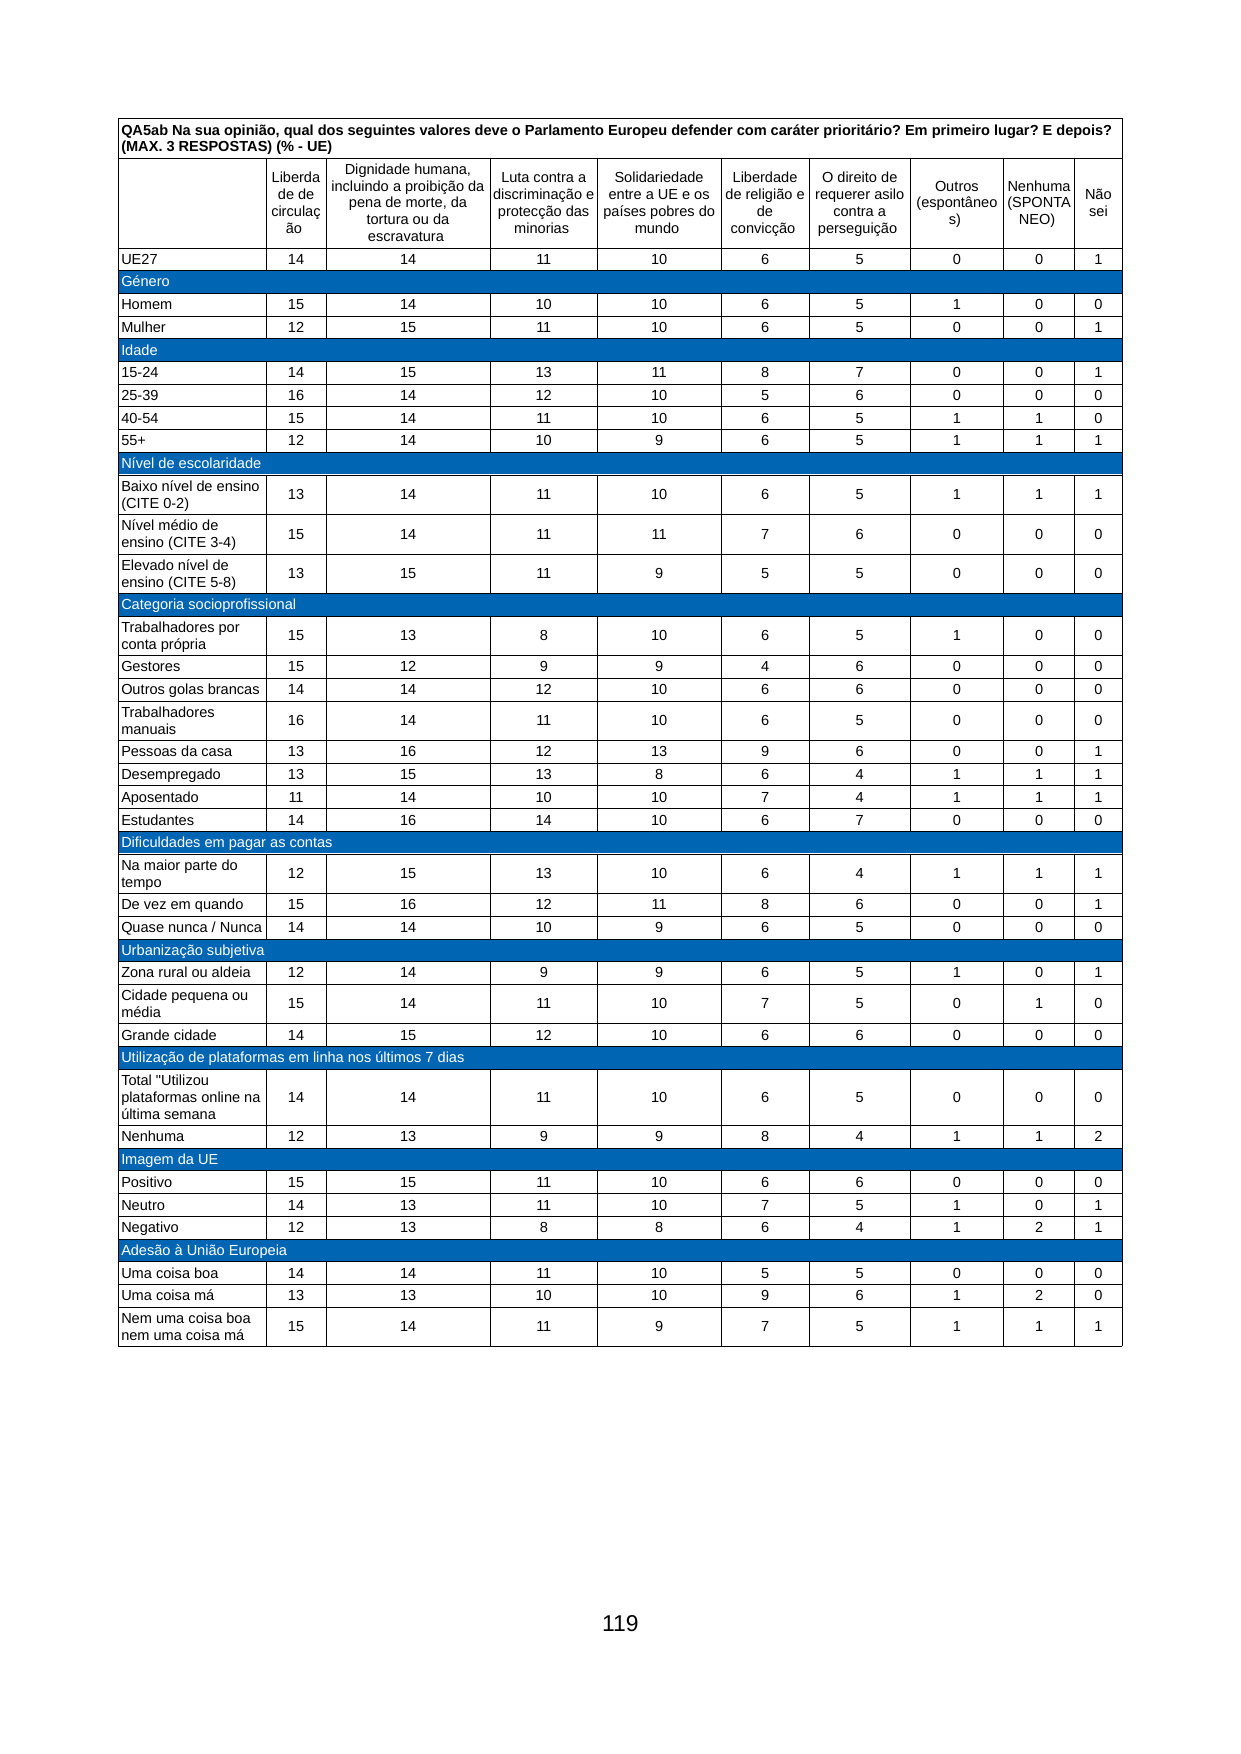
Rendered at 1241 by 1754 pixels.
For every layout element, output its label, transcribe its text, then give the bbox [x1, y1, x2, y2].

table_cell 15 [327, 764, 490, 785]
table_cell 11 [491, 1194, 597, 1216]
table_cell 15 [327, 317, 490, 338]
table_cell 12 [491, 894, 597, 916]
table_cell 13 [327, 1217, 490, 1238]
table_cell 10 [598, 679, 721, 701]
table_cell 14 [327, 249, 490, 270]
table_cell Uma coisa má [119, 1285, 266, 1307]
table_cell 15 [267, 656, 326, 678]
table_cell 10 [491, 786, 597, 808]
table_cell Neutro [119, 1194, 266, 1216]
table_cell 0 [1075, 702, 1122, 740]
table_cell 10 [598, 855, 721, 893]
table_cell 11 [491, 1070, 597, 1125]
table_cell 10 [491, 430, 597, 452]
table_cell Outros golas brancas [119, 679, 266, 701]
table_cell 1 [1004, 1126, 1074, 1148]
table_cell 10 [598, 476, 721, 514]
table_cell 11 [491, 1262, 597, 1284]
table_cell Idade [119, 339, 1122, 361]
table_cell 0 [1075, 985, 1122, 1023]
table_cell 7 [722, 1308, 809, 1346]
table_cell 0 [1075, 294, 1122, 316]
table_cell 11 [491, 249, 597, 270]
table_cell 1 [1075, 1217, 1122, 1238]
table_cell 8 [722, 362, 809, 384]
table_cell 5 [722, 555, 809, 593]
table_cell 8 [722, 1126, 809, 1148]
table_cell 15 [267, 294, 326, 316]
table_cell 0 [1075, 679, 1122, 701]
table_cell Adesão à União Europeia [119, 1240, 1122, 1261]
table_cell 6 [722, 1024, 809, 1046]
table_cell 0 [1004, 1194, 1074, 1216]
table_cell 9 [598, 962, 721, 984]
table_cell 12 [491, 1024, 597, 1046]
table_cell 5 [810, 617, 910, 655]
table_cell 0 [1075, 809, 1122, 831]
table_cell 10 [598, 294, 721, 316]
table_cell 8 [598, 764, 721, 785]
table_cell 5 [810, 1262, 910, 1284]
table_cell [119, 159, 266, 247]
table_cell 1 [911, 855, 1003, 893]
table_cell 9 [491, 962, 597, 984]
table_cell 6 [722, 1070, 809, 1125]
table_cell 15 [267, 894, 326, 916]
table_cell 14 [267, 679, 326, 701]
table_cell 0 [911, 249, 1003, 270]
table_cell 4 [810, 1217, 910, 1238]
table_cell 6 [722, 962, 809, 984]
table_cell 1 [1075, 476, 1122, 514]
table_cell 2 [1075, 1126, 1122, 1148]
table_cell 5 [810, 407, 910, 429]
table_cell 5 [810, 985, 910, 1023]
table_cell 1 [1075, 362, 1122, 384]
table_cell Imagem da UE [119, 1149, 1122, 1170]
table_cell 7 [722, 1194, 809, 1216]
table_cell 16 [267, 385, 326, 406]
table_cell 6 [810, 894, 910, 916]
table_cell 14 [267, 249, 326, 270]
table_cell 0 [1075, 656, 1122, 678]
table_cell 6 [722, 855, 809, 893]
table_cell 15 [267, 617, 326, 655]
table_cell 0 [911, 679, 1003, 701]
table_cell 0 [911, 656, 1003, 678]
table_cell 1 [911, 617, 1003, 655]
table_cell 13 [598, 741, 721, 763]
table_cell 1 [1075, 786, 1122, 808]
table_cell 10 [491, 1285, 597, 1307]
table_cell 9 [722, 741, 809, 763]
table_cell 1 [1075, 249, 1122, 270]
table_cell 6 [722, 317, 809, 338]
table_cell 10 [491, 294, 597, 316]
table_cell 0 [911, 1070, 1003, 1125]
table_cell 4 [810, 786, 910, 808]
table_cell 1 [1004, 786, 1074, 808]
table_cell 10 [598, 1285, 721, 1307]
table_cell 1 [911, 476, 1003, 514]
table_cell 4 [810, 764, 910, 785]
table_cell 14 [327, 1308, 490, 1346]
table_cell 13 [267, 555, 326, 593]
table_cell 14 [327, 430, 490, 452]
table_cell Urbanização subjetiva [119, 940, 1122, 961]
table_cell Nenhuma (SPONTANEO) [1004, 159, 1074, 247]
table_cell 6 [810, 1285, 910, 1307]
table_cell 5 [722, 385, 809, 406]
table_cell 14 [327, 515, 490, 553]
table_cell 1 [911, 786, 1003, 808]
table_cell 4 [810, 855, 910, 893]
table_cell 25-39 [119, 385, 266, 406]
table_cell 12 [491, 741, 597, 763]
table_cell 1 [1075, 741, 1122, 763]
table_cell 0 [911, 385, 1003, 406]
table_cell 0 [1075, 515, 1122, 553]
table_cell 11 [267, 786, 326, 808]
table_cell Nem uma coisa boa nem uma coisa má [119, 1308, 266, 1346]
table_cell 6 [722, 702, 809, 740]
table_cell 1 [911, 294, 1003, 316]
table_cell 0 [1004, 555, 1074, 593]
table_cell 4 [810, 1126, 910, 1148]
table_cell 14 [327, 476, 490, 514]
table_cell 10 [491, 917, 597, 938]
table_cell 1 [1004, 1308, 1074, 1346]
table_cell 15 [327, 855, 490, 893]
table_cell 1 [1004, 430, 1074, 452]
table_cell Mulher [119, 317, 266, 338]
table_cell 10 [598, 985, 721, 1023]
table_cell 9 [491, 1126, 597, 1148]
table_cell 0 [1075, 917, 1122, 938]
table_cell 5 [810, 317, 910, 338]
table_cell 6 [810, 679, 910, 701]
table_cell Utilização de plataformas em linha nos últimos 7 dias [119, 1047, 1122, 1069]
table_cell Dignidade humana, incluindo a proibição da pena de morte, da tortura ou da escravatura [327, 159, 490, 247]
table_cell Liberdade de religião e de convicção [722, 159, 809, 247]
table_cell 0 [1075, 1024, 1122, 1046]
table_cell 4 [722, 656, 809, 678]
table_cell Aposentado [119, 786, 266, 808]
table_cell Elevado nível de ensino (CITE 5-8) [119, 555, 266, 593]
table_cell 1 [911, 1194, 1003, 1216]
table_cell 13 [327, 1194, 490, 1216]
table_cell 16 [327, 894, 490, 916]
table_cell 14 [267, 1024, 326, 1046]
table_cell 1 [1004, 407, 1074, 429]
table_cell 15 [327, 555, 490, 593]
table_cell 12 [267, 317, 326, 338]
table_cell Positivo [119, 1171, 266, 1193]
table_cell Trabalhadores manuais [119, 702, 266, 740]
table_cell 14 [327, 786, 490, 808]
table_cell 11 [491, 515, 597, 553]
table_cell 14 [267, 1262, 326, 1284]
table_cell 0 [1004, 702, 1074, 740]
table_cell 8 [598, 1217, 721, 1238]
table_cell 1 [911, 430, 1003, 452]
table_cell 12 [267, 1126, 326, 1148]
table_cell 1 [1004, 985, 1074, 1023]
table_cell Total "Utilizou plataformas online na última semana [119, 1070, 266, 1125]
table_cell 1 [911, 1126, 1003, 1148]
table_cell 14 [267, 362, 326, 384]
table_cell Nível médio de ensino (CITE 3-4) [119, 515, 266, 553]
table_cell 7 [722, 786, 809, 808]
table_cell 6 [810, 1024, 910, 1046]
table_cell 8 [491, 1217, 597, 1238]
table_cell 0 [911, 515, 1003, 553]
table_cell 7 [722, 985, 809, 1023]
table_cell 9 [598, 656, 721, 678]
table_cell 0 [911, 702, 1003, 740]
table_cell 5 [810, 294, 910, 316]
table_cell 12 [267, 1217, 326, 1238]
table_cell 0 [1075, 1171, 1122, 1193]
table_cell 14 [327, 385, 490, 406]
table_cell 0 [1004, 515, 1074, 553]
table_cell 0 [1004, 894, 1074, 916]
table_cell 13 [491, 362, 597, 384]
table_cell 11 [598, 362, 721, 384]
table_cell 10 [598, 249, 721, 270]
table_cell 13 [491, 855, 597, 893]
table_cell 0 [1004, 1070, 1074, 1125]
table_cell 14 [327, 407, 490, 429]
table_cell 16 [327, 809, 490, 831]
table_cell Trabalhadores por conta própria [119, 617, 266, 655]
table_cell 0 [911, 1262, 1003, 1284]
table_cell 12 [267, 962, 326, 984]
table_cell 13 [267, 764, 326, 785]
table_cell 1 [1075, 317, 1122, 338]
table_cell 13 [327, 1126, 490, 1148]
table_cell 7 [810, 809, 910, 831]
table_cell 6 [810, 385, 910, 406]
table_cell UE27 [119, 249, 266, 270]
table_cell 6 [810, 741, 910, 763]
table_cell 13 [327, 1285, 490, 1307]
table_cell 6 [722, 1217, 809, 1238]
table_cell Cidade pequena ou média [119, 985, 266, 1023]
table_cell 9 [491, 656, 597, 678]
table_cell 5 [810, 1194, 910, 1216]
table_cell 0 [1004, 962, 1074, 984]
table_cell O direito de requerer asilo contra a perseguição [810, 159, 910, 247]
table_cell 0 [1075, 617, 1122, 655]
table_cell Dificuldades em pagar as contas [119, 832, 1122, 853]
table_cell Negativo [119, 1217, 266, 1238]
table_cell 12 [327, 656, 490, 678]
table_cell 6 [722, 764, 809, 785]
table_cell 0 [1004, 294, 1074, 316]
table_cell 14 [491, 809, 597, 831]
table_cell 55+ [119, 430, 266, 452]
table_cell 0 [1004, 809, 1074, 831]
table_cell 10 [598, 385, 721, 406]
table_cell 8 [722, 894, 809, 916]
table_cell 6 [722, 249, 809, 270]
table_cell Outros (espontâneos) [911, 159, 1003, 247]
table_cell 0 [1075, 385, 1122, 406]
table_cell 11 [491, 476, 597, 514]
table_cell 5 [810, 917, 910, 938]
table_cell 15-24 [119, 362, 266, 384]
table_cell 6 [810, 515, 910, 553]
table_cell Na maior parte do tempo [119, 855, 266, 893]
table_cell 1 [1075, 1308, 1122, 1346]
table_cell Quase nunca / Nunca [119, 917, 266, 938]
table_cell 0 [1004, 385, 1074, 406]
table_cell 10 [598, 617, 721, 655]
table_cell 13 [267, 1285, 326, 1307]
table_cell 1 [911, 407, 1003, 429]
table_cell 6 [722, 617, 809, 655]
table_cell 0 [1004, 249, 1074, 270]
table_cell 0 [1004, 617, 1074, 655]
table_cell 12 [491, 679, 597, 701]
table_cell 6 [810, 1171, 910, 1193]
table_cell 16 [327, 741, 490, 763]
table_cell 6 [722, 407, 809, 429]
table_cell 40-54 [119, 407, 266, 429]
table_cell 13 [491, 764, 597, 785]
table_cell Zona rural ou aldeia [119, 962, 266, 984]
table_cell Pessoas da casa [119, 741, 266, 763]
table_cell 6 [722, 1171, 809, 1193]
table_cell 15 [267, 1308, 326, 1346]
table_cell 15 [327, 1171, 490, 1193]
table_cell 8 [491, 617, 597, 655]
table_cell 6 [722, 917, 809, 938]
table_cell 9 [722, 1285, 809, 1307]
table_cell 12 [267, 430, 326, 452]
table_cell 10 [598, 407, 721, 429]
table_cell 9 [598, 1308, 721, 1346]
table_cell 0 [1075, 1070, 1122, 1125]
table_cell Estudantes [119, 809, 266, 831]
table_cell 6 [722, 809, 809, 831]
table_cell 11 [598, 894, 721, 916]
table_cell 13 [267, 741, 326, 763]
table_cell 5 [810, 702, 910, 740]
table_cell 1 [1075, 962, 1122, 984]
table_cell 10 [598, 1262, 721, 1284]
table_cell 0 [1004, 362, 1074, 384]
table_cell 11 [491, 317, 597, 338]
table_cell 12 [491, 385, 597, 406]
table_cell 1 [1075, 430, 1122, 452]
table_cell 1 [1075, 894, 1122, 916]
table_cell 13 [267, 476, 326, 514]
table_cell 14 [267, 809, 326, 831]
table_cell 11 [491, 555, 597, 593]
table_cell 0 [1004, 656, 1074, 678]
table_cell 5 [810, 1308, 910, 1346]
table_cell 9 [598, 1126, 721, 1148]
table_cell 0 [911, 917, 1003, 938]
table_cell 11 [491, 1308, 597, 1346]
table_cell 16 [267, 702, 326, 740]
table_cell 0 [1004, 317, 1074, 338]
table_cell 1 [911, 962, 1003, 984]
table_cell 0 [1004, 1262, 1074, 1284]
table_cell 1 [1004, 855, 1074, 893]
table_cell 0 [1004, 741, 1074, 763]
table_cell 9 [598, 555, 721, 593]
table_cell Género [119, 271, 1122, 293]
table_cell 1 [911, 1308, 1003, 1346]
table_cell 1 [911, 764, 1003, 785]
table_cell 14 [327, 1262, 490, 1284]
table_cell 10 [598, 1171, 721, 1193]
table_cell 10 [598, 786, 721, 808]
table_cell 9 [598, 430, 721, 452]
table_cell 5 [810, 249, 910, 270]
table_cell 0 [911, 894, 1003, 916]
table_cell 14 [327, 917, 490, 938]
table_cell 1 [1075, 1194, 1122, 1216]
table_cell 6 [810, 656, 910, 678]
table_cell 0 [911, 985, 1003, 1023]
table_header QA5ab Na sua opinião, qual dos seguintes valores deve o Parlamento Europeu defender com caráter prioritário? Em primeiro lugar? E depois? (MAX. 3 RESPOSTAS) (% - UE) [119, 119, 1122, 158]
table_cell 0 [911, 741, 1003, 763]
table_cell 14 [267, 1194, 326, 1216]
table_cell 15 [267, 985, 326, 1023]
table_cell 5 [810, 1070, 910, 1125]
table_cell 0 [1004, 1171, 1074, 1193]
table_cell 5 [810, 555, 910, 593]
table_cell 9 [598, 917, 721, 938]
table_cell 1 [1075, 764, 1122, 785]
table_cell Nenhuma [119, 1126, 266, 1148]
table_cell Nível de escolaridade [119, 453, 1122, 474]
table_cell 10 [598, 702, 721, 740]
table_cell Baixo nível de ensino (CITE 0-2) [119, 476, 266, 514]
table_cell 14 [327, 702, 490, 740]
table_cell 14 [327, 985, 490, 1023]
table_cell 6 [722, 476, 809, 514]
table_cell Grande cidade [119, 1024, 266, 1046]
table_cell 0 [911, 1171, 1003, 1193]
table_cell 1 [911, 1217, 1003, 1238]
table_cell 14 [327, 962, 490, 984]
table_cell Liberdade de circulação [267, 159, 326, 247]
table_cell 15 [267, 515, 326, 553]
table_cell 6 [722, 430, 809, 452]
table_cell 0 [1075, 1285, 1122, 1307]
table_cell 2 [1004, 1285, 1074, 1307]
table_cell Gestores [119, 656, 266, 678]
table_cell 15 [327, 362, 490, 384]
table_cell 6 [722, 294, 809, 316]
table_cell 7 [722, 515, 809, 553]
table_cell 0 [1004, 917, 1074, 938]
table_cell De vez em quando [119, 894, 266, 916]
table_cell 0 [911, 317, 1003, 338]
table_cell 14 [267, 1070, 326, 1125]
table_cell 11 [491, 985, 597, 1023]
table_cell 1 [1075, 855, 1122, 893]
table_cell Não sei [1075, 159, 1122, 247]
table_cell Solidariedade entre a UE e os países pobres do mundo [598, 159, 721, 247]
table_cell 0 [911, 555, 1003, 593]
table_cell 12 [267, 855, 326, 893]
table_cell Categoria socioprofissional [119, 594, 1122, 616]
table_cell 0 [1075, 407, 1122, 429]
table_cell 1 [911, 1285, 1003, 1307]
table_cell Uma coisa boa [119, 1262, 266, 1284]
table_cell 13 [327, 617, 490, 655]
table_cell 5 [810, 962, 910, 984]
table_cell 10 [598, 809, 721, 831]
table_cell 1 [1004, 476, 1074, 514]
table_cell 0 [1004, 679, 1074, 701]
table_cell 0 [911, 362, 1003, 384]
table_cell 14 [267, 917, 326, 938]
table_cell 10 [598, 1070, 721, 1125]
table_cell 1 [1004, 764, 1074, 785]
table_cell 7 [810, 362, 910, 384]
table_cell 0 [1075, 1262, 1122, 1284]
table_cell 10 [598, 1024, 721, 1046]
table_cell 0 [1075, 555, 1122, 593]
table_cell 11 [598, 515, 721, 553]
table_cell 5 [810, 430, 910, 452]
table_cell 10 [598, 317, 721, 338]
table_cell 15 [267, 407, 326, 429]
table_cell Homem [119, 294, 266, 316]
table_cell Desempregado [119, 764, 266, 785]
table_cell 5 [810, 476, 910, 514]
table_cell 14 [327, 294, 490, 316]
table_cell 11 [491, 1171, 597, 1193]
table_cell 5 [722, 1262, 809, 1284]
table_cell 14 [327, 679, 490, 701]
table_cell 10 [598, 1194, 721, 1216]
table_cell Luta contra a discriminação e protecção das minorias [491, 159, 597, 247]
table_cell 14 [327, 1070, 490, 1125]
table_cell 15 [267, 1171, 326, 1193]
table_cell 11 [491, 702, 597, 740]
table_cell 0 [911, 809, 1003, 831]
table_cell 15 [327, 1024, 490, 1046]
table_cell 6 [722, 679, 809, 701]
table_cell 2 [1004, 1217, 1074, 1238]
table_cell 0 [1004, 1024, 1074, 1046]
table_cell 11 [491, 407, 597, 429]
table_cell 0 [911, 1024, 1003, 1046]
